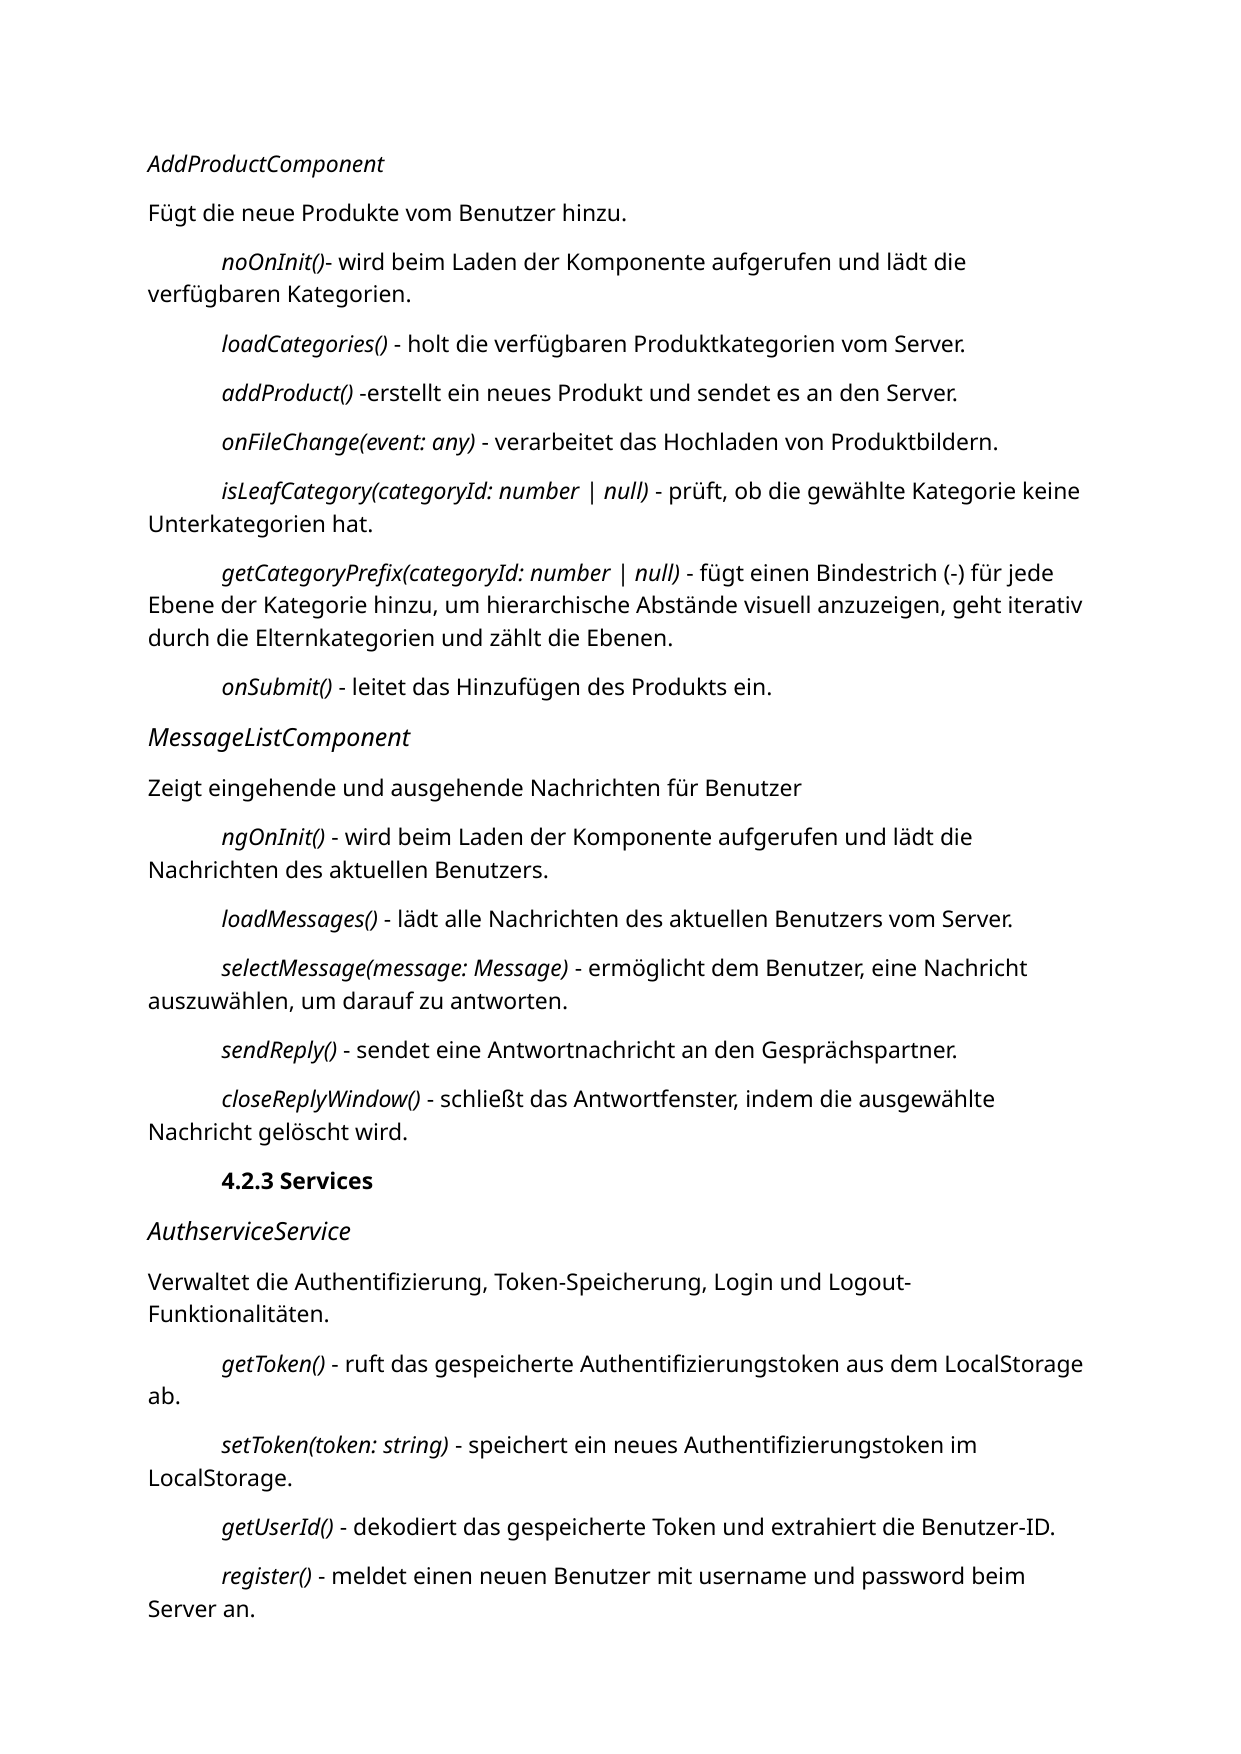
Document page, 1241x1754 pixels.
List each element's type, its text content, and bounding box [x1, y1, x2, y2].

text Zeigt eingehende und ausgehende Nachrichten für Benutzer [148, 772, 1093, 803]
text closeReplyWindow() - schließt das Antwortfenster, indem die ausgewählte Nachricht gelöscht wird. [148, 1083, 1093, 1147]
text loadCategories() - holt die verfügbaren Produktkategorien vom Server. [148, 328, 1093, 359]
text noOnInit()- wird beim Laden der Komponente aufgerufen und lädt die verfügbaren Kategorien. [148, 246, 1093, 310]
text getCategoryPrefix(categoryId: number | null) - fügt einen Bindestrich (-) für jede Ebene der Kategorie hinzu, um hierarchische Abstände visuell anzuzeigen, geht iterativ durch die Elternkategorien und zählt die Ebenen. [148, 557, 1093, 653]
text getToken() - ruft das gespeicherte Authentifizierungstoken aus dem LocalStorage ab. [148, 1348, 1093, 1411]
text AddProductComponent [148, 148, 1093, 179]
text selectMessage(message: Message) - ermöglicht dem Benutzer, eine Nachricht auszuwählen, um darauf zu antworten. [148, 952, 1093, 1016]
text loadMessages() - lädt alle Nachrichten des aktuellen Benutzers vom Server. [148, 903, 1093, 934]
text register() - meldet einen neuen Benutzer mit username und password beim Server an. [148, 1560, 1093, 1624]
text 4.2.3 Services [148, 1165, 1093, 1196]
text onFileChange(event: any) - verarbeitet das Hochladen von Produktbildern. [148, 426, 1093, 457]
text Fügt die neue Produkte vom Benutzer hinzu. [148, 197, 1093, 228]
text ngOnInit() - wird beim Laden der Komponente aufgerufen und lädt die Nachrichten des aktuellen Benutzers. [148, 821, 1093, 885]
text onSubmit() - leitet das Hinzufügen des Produkts ein. [148, 671, 1093, 702]
text setToken(token: string) - speichert ein neues Authentifizierungstoken im LocalStorage. [148, 1429, 1093, 1493]
text MessageListComponent [148, 720, 1093, 754]
text AuthserviceService [148, 1214, 1093, 1248]
text Verwaltet die Authentifizierung, Token-Speicherung, Login und Logout-Funktionalitäten. [148, 1266, 1093, 1330]
text isLeafCategory(categoryId: number | null) - prüft, ob die gewählte Kategorie keine Unterkategorien hat. [148, 475, 1093, 539]
text getUserId() - dekodiert das gespeicherte Token und extrahiert die Benutzer-ID. [148, 1511, 1093, 1542]
text addProduct() -erstellt ein neues Produkt und sendet es an den Server. [148, 377, 1093, 408]
text sendReply() - sendet eine Antwortnachricht an den Gesprächspartner. [148, 1034, 1093, 1065]
